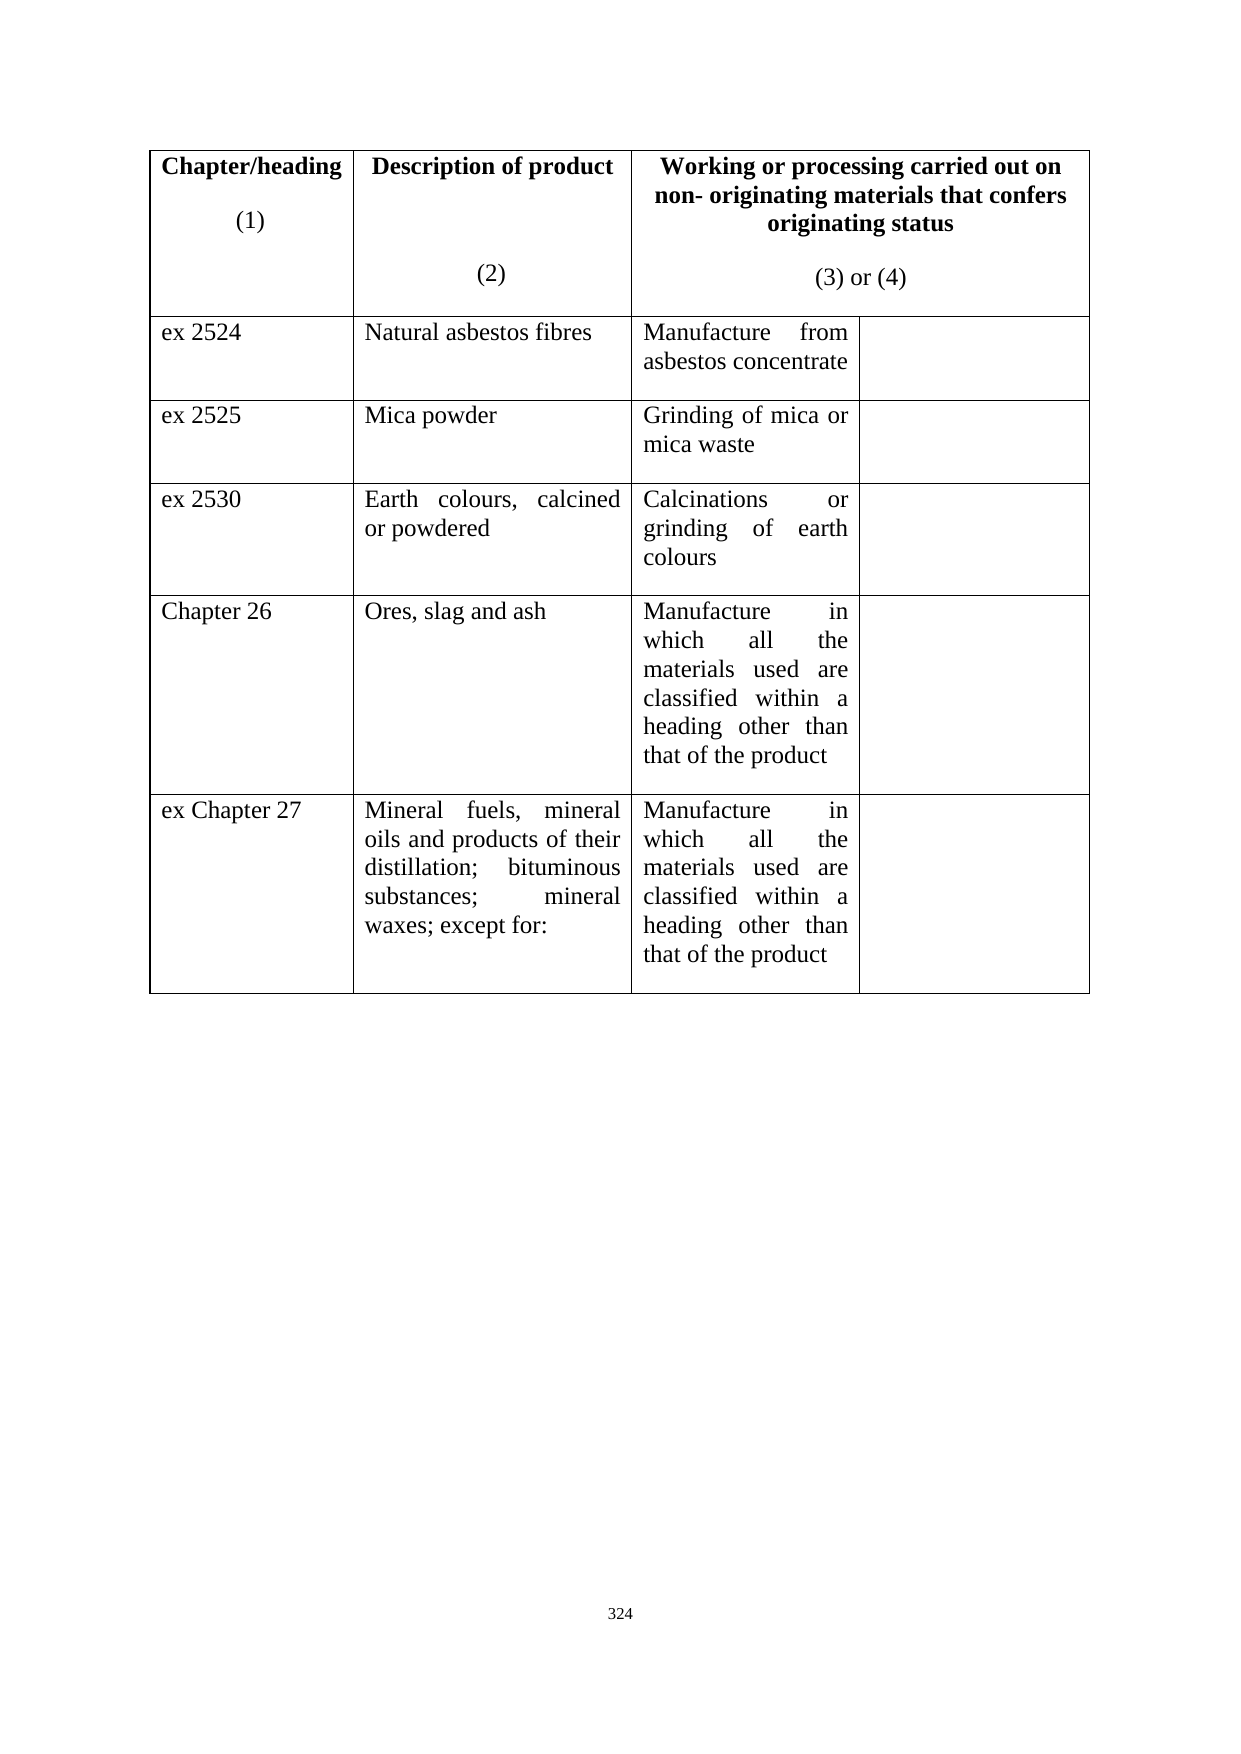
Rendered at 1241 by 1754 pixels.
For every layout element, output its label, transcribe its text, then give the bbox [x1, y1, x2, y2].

table_cell [860, 401, 1089, 483]
table_cell ex 2524 [151, 317, 353, 399]
table_cell Ores, slag and ash [354, 596, 631, 794]
table_cell Natural asbestos fibres [354, 317, 631, 399]
table_cell Calcinations or grinding of earth colours [632, 484, 859, 595]
table_cell Chapter 26 [151, 596, 353, 794]
table_cell Manufacture from asbestos concentrate [632, 317, 859, 399]
table_cell [860, 484, 1089, 595]
table_cell Grinding of mica or mica waste [632, 401, 859, 483]
table_cell Earth colours, calcined or powdered [354, 484, 631, 595]
table_header Working or processing carried out on non- originating materials that confers originating status (3) or (4) [632, 151, 1089, 316]
table_cell [860, 795, 1089, 992]
table_cell [860, 596, 1089, 794]
table_cell Manufacture in which all the materials used are classified within a heading other than that of the product [632, 596, 859, 794]
table_cell ex 2525 [151, 401, 353, 483]
table_header Description of product (2) [354, 151, 631, 316]
table_cell ex Chapter 27 [151, 795, 353, 992]
table_cell Manufacture in which all the materials used are classified within a heading other than that of the product [632, 795, 859, 992]
table_cell ex 2530 [151, 484, 353, 595]
table_cell [860, 317, 1089, 399]
table_header Chapter/heading (1) [151, 151, 353, 316]
table_cell Mica powder [354, 401, 631, 483]
table_cell Mineral fuels, mineral oils and products of their distillation; bituminous substances; mineral waxes; except for: [354, 795, 631, 992]
